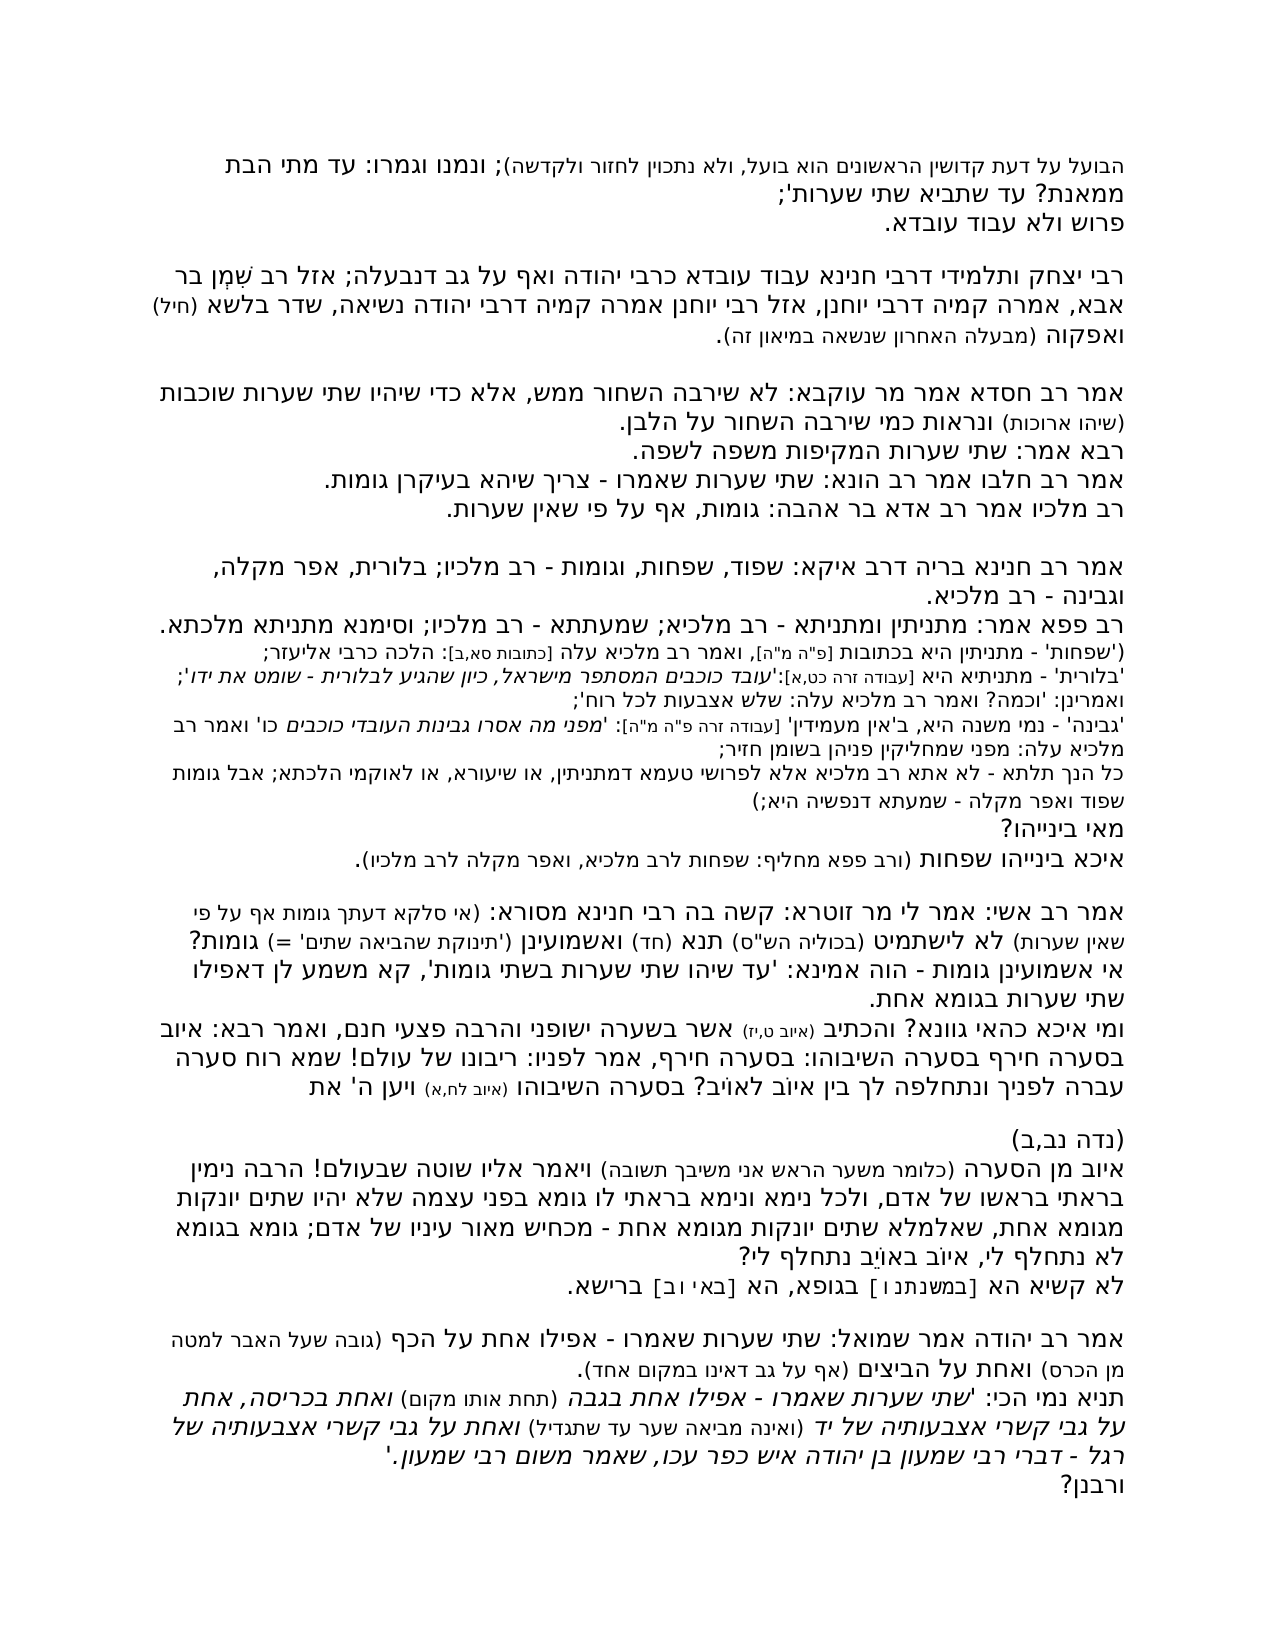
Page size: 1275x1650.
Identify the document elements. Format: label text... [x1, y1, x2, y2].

text כל הנך תלתא - לא אתא רב מלכיא אלא לפרושי טעמא דמתניתין, או שיעורא, או לאוקמי הלכתא; אבל גומות שפוד ואפר מקלה - שמעתא דנפשיה היא;) [150, 761, 1125, 815]
text מאי בינייהו? [150, 815, 1125, 844]
text רב מלכיו אמר רב אדא בר אהבה: גומות, אף על פי שאין שערות. [150, 494, 1125, 524]
text אמר רב חסדא אמר מר עוקבא: לא שירבה השחור ממש, אלא כדי שיהיו שתי שערות שוכבות (שיהו ארוכות) ונראות כמי שירבה השחור על הלבן. [150, 378, 1125, 436]
text רבי יצחק ותלמידי דרבי חנינא עבוד עובדא כרבי יהודה ואף על גב דנבעלה; אזל רב שִׁמְן בר אבא, אמרה קמיה דרבי יוחנן, אזל רבי יוחנן אמרה קמיה דרבי יהודה נשיאה, שדר בלשא (חיל) ואפקוה (מבעלה האחרון שנשאה במיאון זה). [150, 262, 1125, 349]
text אמר רב חנינא בריה דרב איקא: שפוד, שפחות, וגומות - רב מלכיו; בלורית, אפר מקלה, וגבינה - רב מלכיא. [150, 552, 1125, 611]
text הבועל על דעת קדושין הראשונים הוא בועל, ולא נתכוין לחזור ולקדשה); ונמנו וגמרו: עד מתי הבת ממאנת? עד שתביא שתי שערות'; [150, 150, 1125, 208]
text ('שפחות' - מתניתין היא בכתובות [פ"ה מ"ה], ואמר רב מלכיא עלה [כתובות סא,ב]: הלכה כרבי אליעזר; [150, 640, 1125, 664]
text 'בלורית' - מתניתיא היא [עבודה זרה כט,א]:'עובד כוכבים המסתפר מישראל, כיון שהגיע לבלורית - שומט את ידו'; ואמרינן: 'וכמה? ואמר רב מלכיא עלה: שלש אצבעות לכל רוח'; [150, 664, 1125, 713]
text אמר רב יהודה אמר שמואל: שתי שערות שאמרו - אפילו אחת על הכף (גובה שעל האבר למטה מן הכרס) ואחת על הביצים (אף על גב דאינו במקום אחד). [150, 1325, 1125, 1383]
text תניא נמי הכי: 'שתי שערות שאמרו - אפילו אחת בגבה (תחת אותו מקום) ואחת בכריסה, אחת על גבי קשרי אצבעותיה של יד (ואינה מביאה שער עד שתגדיל) ואחת על גבי קשרי אצבעותיה של רגל - דברי רבי שמעון בן יהודה איש כפר עכו, שאמר משום רבי שמעון.' [150, 1383, 1125, 1471]
text אמר רב חלבו אמר רב הונא: שתי שערות שאמרו - צריך שיהא בעיקרן גומות. [150, 465, 1125, 494]
text רב פפא אמר: מתניתין ומתניתא - רב מלכיא; שמעתתא - רב מלכיו; וסימנא מתניתא מלכתא. [150, 611, 1125, 640]
text ומי איכא כהאי גוונא? והכתיב (איוב ט,יז) אשר בשערה ישופני והרבה פצעי חנם, ואמר רבא: איוב בסערה חירף בסערה השיבוהו: בסערה חירף, אמר לפניו: ריבונו של עולם! שמא רוח סערה עברה לפניך ונתחלפה לך בין איוֹב לאוֹיב? בסערה השיבוהו (איוב לח,א) ויען ה' את [150, 1014, 1125, 1101]
text אמר רב אשי: אמר לי מר זוטרא: קשה בה רבי חנינא מסורא: (אי סלקא דעתך גומות אף על פי שאין שערות) לא לישתמיט (בכוליה הש"ס) תנא (חד) ואשמועינן ('תינוקת שהביאה שתים' =) גומות? [150, 897, 1125, 955]
text איוב מן הסערה (כלומר משער הראש אני משיבך תשובה) ויאמר אליו שוטה שבעולם! הרבה נימין בראתי בראשו של אדם, ולכל נימא ונימא בראתי לו גומא בפני עצמה שלא יהיו שתים יונקות מגומא אחת, שאלמלא שתים יונקות מגומא אחת - מכחיש מאור עיניו של אדם; גומא בגומא לא נתחלף לי, איוֹב באוֹיֵב נתחלף לי? [150, 1154, 1125, 1271]
text (נדה נב,ב) [150, 1125, 1125, 1154]
text 'גבינה' - נמי משנה היא, ב'אין מעמידין' [עבודה זרה פ"ה מ"ה]: 'מפני מה אסרו גבינות העובדי כוכבים כו' ואמר רב מלכיא עלה: מפני שמחליקין פניהן בשומן חזיר; [150, 713, 1125, 761]
text איכא בינייהו שפחות (ורב פפא מחליף: שפחות לרב מלכיא, ואפר מקלה לרב מלכיו). [150, 844, 1125, 873]
text לא קשיא הא [במשנתנו] בגופא, הא [באיוב] ברישא. [150, 1271, 1125, 1301]
text רבא אמר: שתי שערות המקיפות משפה לשפה. [150, 436, 1125, 465]
text פרוש ולא עבוד עובדא. [150, 208, 1125, 237]
text ורבנן? [150, 1471, 1125, 1500]
text אי אשמועינן גומות - הוה אמינא: 'עד שיהו שתי שערות בשתי גומות', קא משמע לן דאפילו שתי שערות בגומא אחת. [150, 955, 1125, 1014]
